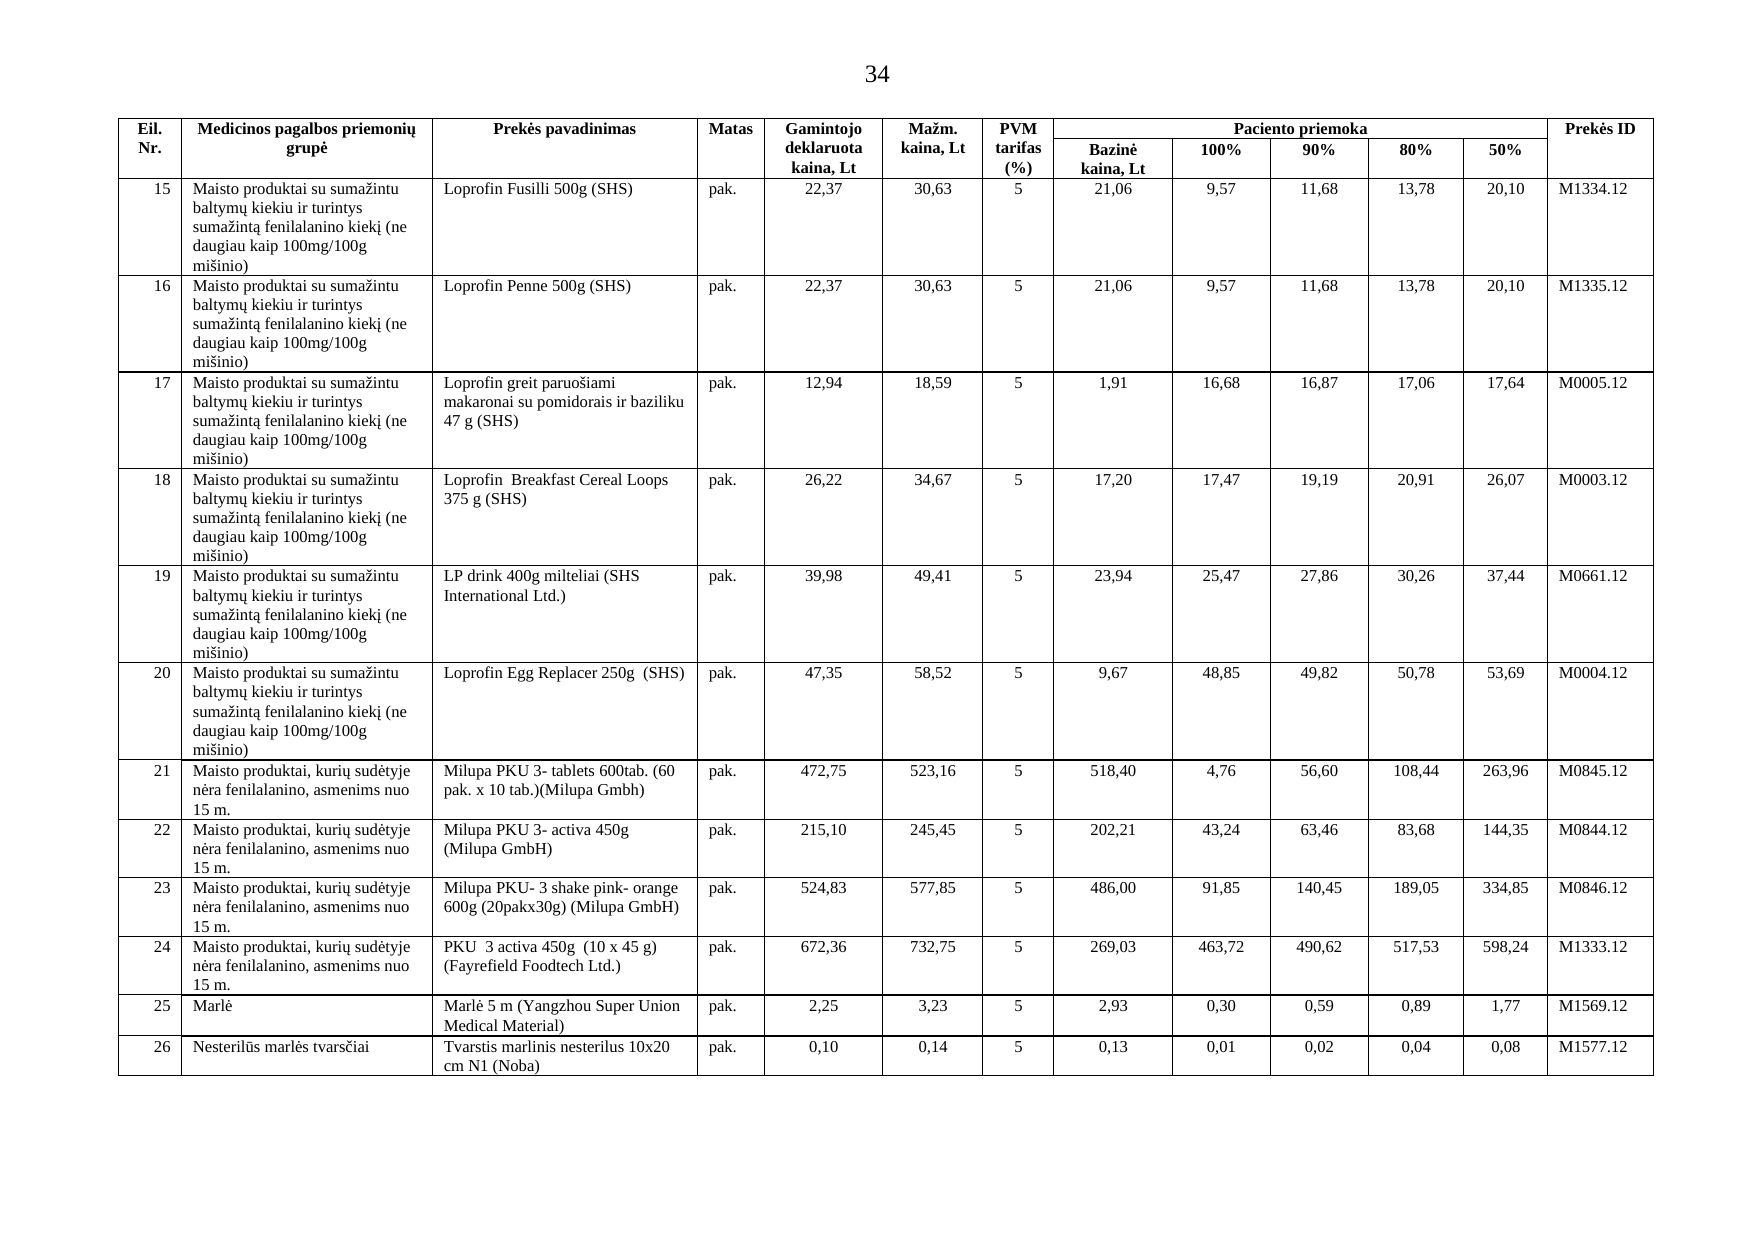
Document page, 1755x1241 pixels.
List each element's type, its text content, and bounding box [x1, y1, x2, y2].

table_cell 80% [1369, 139, 1463, 178]
table_cell 21,06 [1054, 276, 1172, 371]
table_cell 5 [983, 663, 1053, 759]
table_cell 334,85 [1464, 878, 1547, 936]
table_cell Maisto produktai su sumažintu baltymų kiekiu ir turintys sumažintą fenilalanino kiekį (ne daugiau kaip 100mg/100g mišinio) [182, 179, 432, 274]
table_cell Maisto produktai su sumažintu baltymų kiekiu ir turintys sumažintą fenilalanino kiekį (ne daugiau kaip 100mg/100g mišinio) [182, 566, 432, 662]
table_cell pak. [698, 373, 764, 468]
table_header Paciento priemoka [1054, 119, 1547, 138]
table_cell 5 [983, 469, 1053, 565]
table_cell M0003.12 [1548, 469, 1653, 565]
table_cell 517,53 [1369, 937, 1463, 994]
table_cell Loprofin Penne 500g (SHS) [433, 276, 697, 371]
table_cell 16 [119, 276, 181, 371]
table_cell 0,14 [883, 1037, 982, 1075]
table_cell M1335.12 [1548, 276, 1653, 371]
table_cell 56,60 [1271, 761, 1368, 818]
table_header Mažm. kaina, Lt [883, 119, 982, 178]
table_cell Maisto produktai, kurių sudėtyje nėra fenilalanino, asmenims nuo 15 m. [182, 761, 432, 818]
table_cell Maisto produktai su sumažintu baltymų kiekiu ir turintys sumažintą fenilalanino kiekį (ne daugiau kaip 100mg/100g mišinio) [182, 373, 432, 468]
table_cell PKU 3 activa 450g (10 x 45 g) (Fayrefield Foodtech Ltd.) [433, 937, 697, 994]
table_cell 100% [1173, 139, 1270, 178]
table_cell M0004.12 [1548, 663, 1653, 759]
table_cell 19,19 [1271, 469, 1368, 565]
table_cell 4,76 [1173, 761, 1270, 818]
table_cell 23 [119, 878, 181, 936]
table_cell Maisto produktai su sumažintu baltymų kiekiu ir turintys sumažintą fenilalanino kiekį (ne daugiau kaip 100mg/100g mišinio) [182, 663, 432, 759]
table_cell 9,57 [1173, 179, 1270, 274]
table_cell 215,10 [765, 820, 882, 877]
table_cell 23,94 [1054, 566, 1172, 662]
table_header Eil. Nr. [119, 119, 181, 178]
table_cell 144,35 [1464, 820, 1547, 877]
table_cell pak. [698, 820, 764, 877]
table_cell 2,25 [765, 996, 882, 1034]
table_cell 17,20 [1054, 469, 1172, 565]
table_cell 37,44 [1464, 566, 1547, 662]
table_cell 5 [983, 179, 1053, 274]
table_cell 47,35 [765, 663, 882, 759]
table_cell pak. [698, 1037, 764, 1075]
table_cell 20,10 [1464, 276, 1547, 371]
table_cell 58,52 [883, 663, 982, 759]
table_cell 13,78 [1369, 179, 1463, 274]
table_cell 108,44 [1369, 761, 1463, 818]
table_cell M0844.12 [1548, 820, 1653, 877]
table_header Gamintojo deklaruota kaina, Lt [765, 119, 882, 178]
table_cell 0,01 [1173, 1037, 1270, 1075]
table_cell 21,06 [1054, 179, 1172, 274]
table_cell M0845.12 [1548, 761, 1653, 818]
table_cell pak. [698, 663, 764, 759]
table_cell 5 [983, 566, 1053, 662]
table_cell Bazinė kaina, Lt [1054, 139, 1172, 178]
table_cell Loprofin Fusilli 500g (SHS) [433, 179, 697, 274]
table_cell 5 [983, 878, 1053, 936]
table_cell 524,83 [765, 878, 882, 936]
table_cell pak. [698, 469, 764, 565]
table_cell Milupa PKU 3- tablets 600tab. (60 pak. x 10 tab.)(Milupa Gmbh) [433, 761, 697, 818]
table_cell 13,78 [1369, 276, 1463, 371]
table_cell pak. [698, 937, 764, 994]
table_cell 5 [983, 1037, 1053, 1075]
table_cell pak. [698, 996, 764, 1034]
table_cell 30,26 [1369, 566, 1463, 662]
table_cell 0,89 [1369, 996, 1463, 1034]
table_cell 30,63 [883, 276, 982, 371]
table_cell 22,37 [765, 179, 882, 274]
table_cell 17 [119, 373, 181, 468]
table_cell 20,91 [1369, 469, 1463, 565]
table_cell Loprofin Breakfast Cereal Loops 375 g (SHS) [433, 469, 697, 565]
table_cell 598,24 [1464, 937, 1547, 994]
table_cell 34,67 [883, 469, 982, 565]
table_cell 43,24 [1173, 820, 1270, 877]
table_cell 518,40 [1054, 761, 1172, 818]
table_cell 26,07 [1464, 469, 1547, 565]
table_cell 91,85 [1173, 878, 1270, 936]
table_cell 0,02 [1271, 1037, 1368, 1075]
table_cell 22,37 [765, 276, 882, 371]
table_cell 472,75 [765, 761, 882, 818]
table_cell 5 [983, 996, 1053, 1034]
table_cell Maisto produktai, kurių sudėtyje nėra fenilalanino, asmenims nuo 15 m. [182, 937, 432, 994]
table_cell 63,46 [1271, 820, 1368, 877]
table_header PVM tarifas (%) [983, 119, 1053, 178]
table_cell 25 [119, 995, 181, 1034]
table_cell 48,85 [1173, 663, 1270, 759]
table_cell Maisto produktai su sumažintu baltymų kiekiu ir turintys sumažintą fenilalanino kiekį (ne daugiau kaip 100mg/100g mišinio) [182, 469, 432, 565]
table_cell LP drink 400g milteliai (SHS International Ltd.) [433, 566, 697, 662]
table_cell 18,59 [883, 373, 982, 468]
table_cell 18 [119, 469, 181, 565]
table_cell 50,78 [1369, 663, 1463, 759]
table_cell 90% [1271, 139, 1368, 178]
table_cell Maisto produktai su sumažintu baltymų kiekiu ir turintys sumažintą fenilalanino kiekį (ne daugiau kaip 100mg/100g mišinio) [182, 276, 432, 371]
table_cell 5 [983, 820, 1053, 877]
table_cell M1569.12 [1548, 996, 1653, 1034]
table_cell Milupa PKU- 3 shake pink- orange 600g (20pakx30g) (Milupa GmbH) [433, 878, 697, 936]
table_cell 21 [119, 760, 181, 818]
table_cell 0,04 [1369, 1037, 1463, 1075]
table_cell 17,06 [1369, 373, 1463, 468]
table_cell pak. [698, 179, 764, 274]
table_cell 11,68 [1271, 276, 1368, 371]
table_cell 30,63 [883, 179, 982, 274]
table_cell 20,10 [1464, 179, 1547, 274]
table_cell 245,45 [883, 820, 982, 877]
table_cell Loprofin greit paruošiami makaronai su pomidorais ir baziliku 47 g (SHS) [433, 373, 697, 468]
table_cell pak. [698, 878, 764, 936]
table_cell Tvarstis marlinis nesterilus 10x20 cm N1 (Noba) [433, 1037, 697, 1075]
table_cell 53,69 [1464, 663, 1547, 759]
table_cell 577,85 [883, 878, 982, 936]
table_cell 0,10 [765, 1037, 882, 1075]
table_cell 17,47 [1173, 469, 1270, 565]
table_cell Marlė [182, 996, 432, 1034]
table_cell 0,13 [1054, 1037, 1172, 1075]
table_header Matas [698, 119, 764, 178]
table_cell 523,16 [883, 761, 982, 818]
table_cell 9,67 [1054, 663, 1172, 759]
table_cell 5 [983, 761, 1053, 818]
table_cell pak. [698, 276, 764, 371]
table_cell M0661.12 [1548, 566, 1653, 662]
table_cell 26 [119, 1036, 181, 1075]
table_cell M0846.12 [1548, 878, 1653, 936]
table_cell 16,68 [1173, 373, 1270, 468]
table_cell 49,82 [1271, 663, 1368, 759]
table_cell 732,75 [883, 937, 982, 994]
table_cell 26,22 [765, 469, 882, 565]
table_cell pak. [698, 566, 764, 662]
table_cell 20 [119, 663, 181, 759]
table_cell 17,64 [1464, 373, 1547, 468]
table_cell 15 [119, 179, 181, 274]
table_cell 269,03 [1054, 937, 1172, 994]
table_cell Nesterilūs marlės tvarsčiai [182, 1037, 432, 1075]
table_cell 5 [983, 937, 1053, 994]
table_cell 19 [119, 566, 181, 662]
table_cell 5 [983, 373, 1053, 468]
table_cell 22 [119, 820, 181, 877]
table_cell 49,41 [883, 566, 982, 662]
table_cell 189,05 [1369, 878, 1463, 936]
table_cell 0,08 [1464, 1037, 1547, 1075]
table_cell 263,96 [1464, 761, 1547, 818]
table_cell 202,21 [1054, 820, 1172, 877]
table_cell 672,36 [765, 937, 882, 994]
table_header Medicinos pagalbos priemonių grupė [182, 119, 432, 178]
table_cell pak. [698, 761, 764, 818]
table_cell Loprofin Egg Replacer 250g (SHS) [433, 663, 697, 759]
table_cell M1333.12 [1548, 937, 1653, 994]
table_cell 1,77 [1464, 996, 1547, 1034]
table_cell 50% [1464, 139, 1547, 178]
table_cell 3,23 [883, 996, 982, 1034]
table_cell 5 [983, 276, 1053, 371]
table_cell 16,87 [1271, 373, 1368, 468]
table_cell 24 [119, 937, 181, 994]
table_cell Milupa PKU 3- activa 450g (Milupa GmbH) [433, 820, 697, 877]
table_cell Maisto produktai, kurių sudėtyje nėra fenilalanino, asmenims nuo 15 m. [182, 878, 432, 936]
table_cell 25,47 [1173, 566, 1270, 662]
table_cell 11,68 [1271, 179, 1368, 274]
table_cell M0005.12 [1548, 373, 1653, 468]
table_header Prekės ID [1548, 119, 1653, 178]
table_cell 27,86 [1271, 566, 1368, 662]
table_cell 490,62 [1271, 937, 1368, 994]
table_cell Marlė 5 m (Yangzhou Super Union Medical Material) [433, 996, 697, 1034]
table_cell 83,68 [1369, 820, 1463, 877]
table_cell 2,93 [1054, 996, 1172, 1034]
table_header Prekės pavadinimas [433, 119, 697, 178]
table_cell 0,30 [1173, 996, 1270, 1034]
table_cell 39,98 [765, 566, 882, 662]
table_cell 12,94 [765, 373, 882, 468]
table_cell 1,91 [1054, 373, 1172, 468]
table_cell 140,45 [1271, 878, 1368, 936]
table_cell 486,00 [1054, 878, 1172, 936]
table_cell M1577.12 [1548, 1037, 1653, 1075]
table_cell 463,72 [1173, 937, 1270, 994]
table_cell M1334.12 [1548, 179, 1653, 274]
table_cell 0,59 [1271, 996, 1368, 1034]
table_cell Maisto produktai, kurių sudėtyje nėra fenilalanino, asmenims nuo 15 m. [182, 820, 432, 877]
table_cell 9,57 [1173, 276, 1270, 371]
